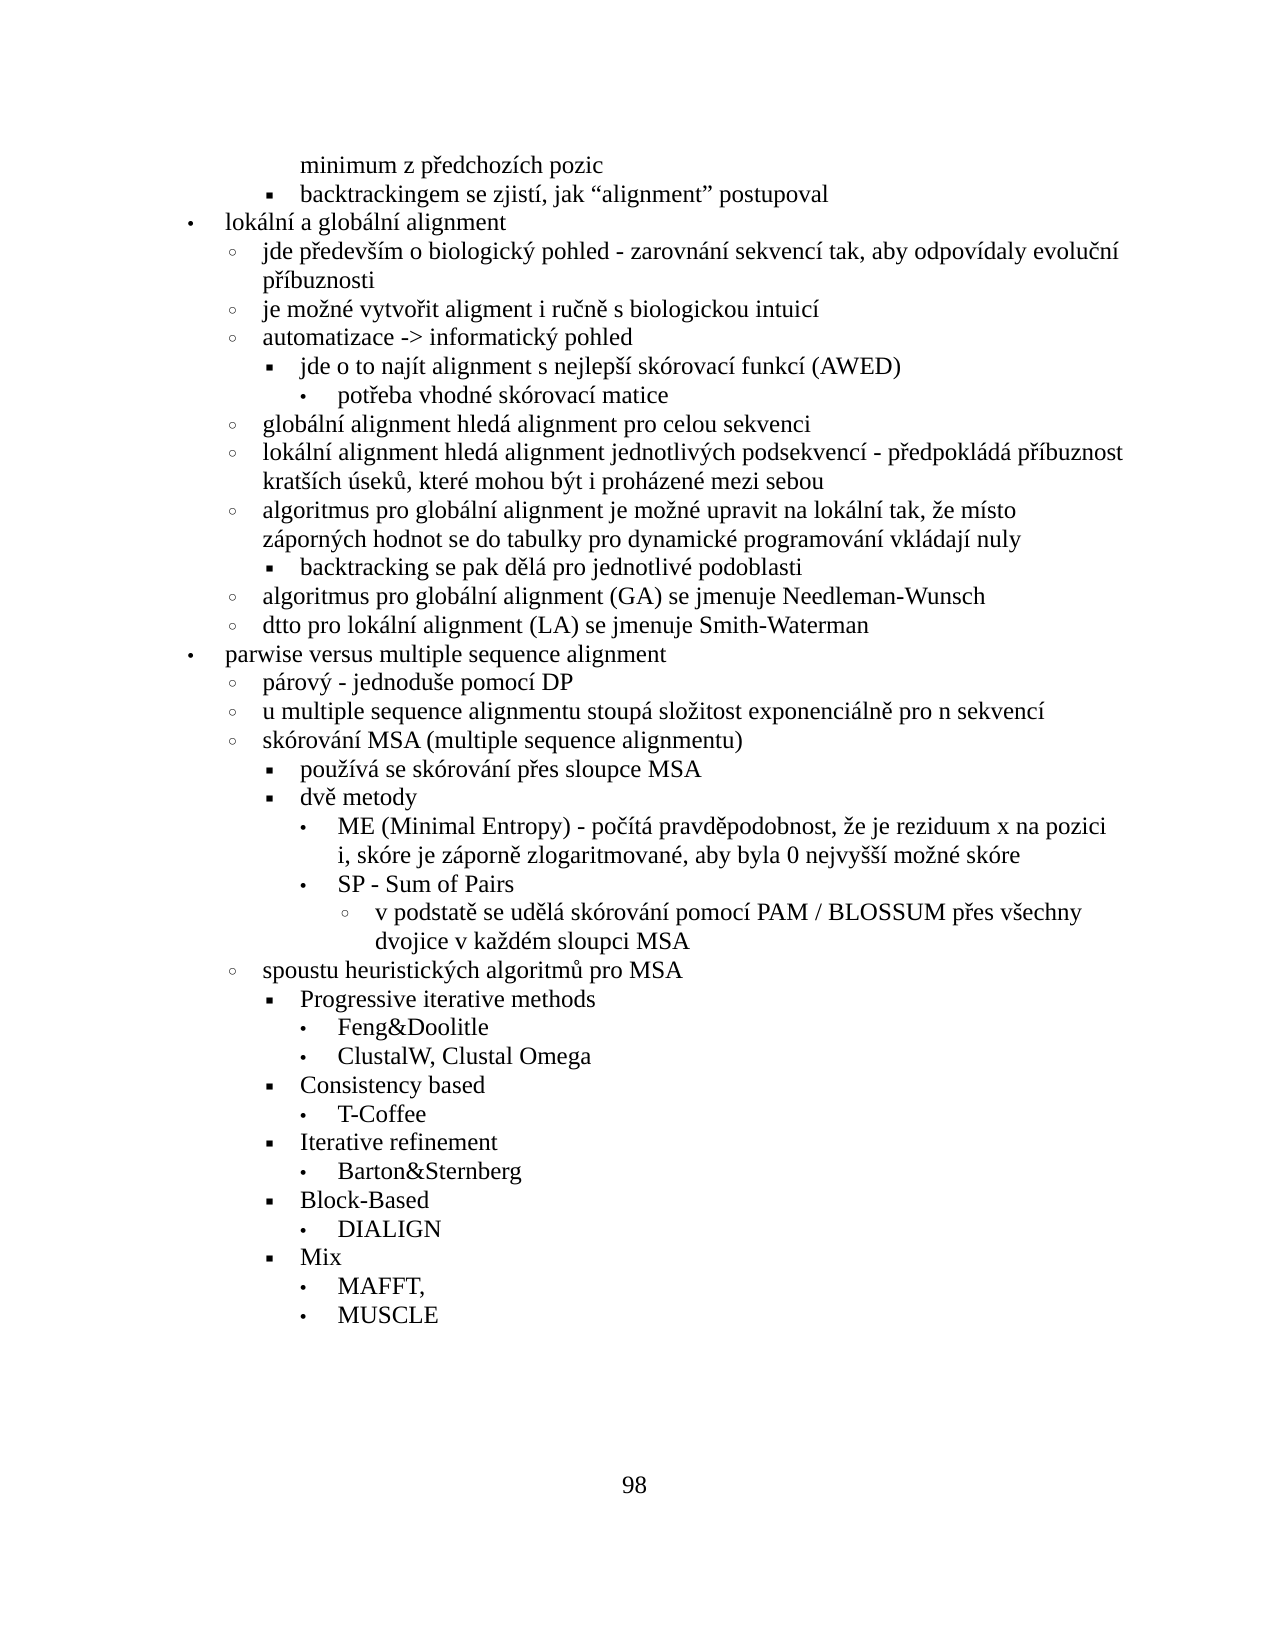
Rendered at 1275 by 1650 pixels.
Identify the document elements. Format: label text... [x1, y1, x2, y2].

list párový - jednoduše pomocí DP [225, 667, 1125, 696]
list SP - Sum of Pairs [300, 869, 1125, 897]
list ClustalW, Clustal Omega [300, 1041, 1125, 1070]
list backtrackingem se zjistí, jak “alignment” postupoval [262, 179, 1125, 207]
list backtracking se pak dělá pro jednotlivé podoblasti [262, 552, 1125, 581]
list algoritmus pro globální alignment je možné upravit na lokální tak, že místo záporných hodnot se do tabulky pro dynamické programování vkládají nuly [225, 495, 1125, 552]
list parwise versus multiple sequence alignment [187, 639, 1125, 667]
list globální alignment hledá alignment pro celou sekvenci [225, 409, 1125, 437]
list lokální alignment hledá alignment jednotlivých podsekvencí - předpokládá příbuznost kratších úseků, které mohou být i proházené mezi sebou [225, 437, 1125, 495]
list MAFFT, [300, 1271, 1125, 1300]
list DIALIGN [300, 1214, 1125, 1242]
list dtto pro lokální alignment (LA) se jmenuje Smith-Waterman [225, 610, 1125, 639]
list minimum z předchozích pozic [262, 150, 1125, 179]
list jde především o biologický pohled - zarovnání sekvencí tak, aby odpovídaly evoluční příbuznosti [225, 236, 1125, 294]
list algoritmus pro globální alignment (GA) se jmenuje Needleman-Wunsch [225, 581, 1125, 610]
list Block-Based [262, 1185, 1125, 1214]
list Progressive iterative methods [262, 984, 1125, 1012]
list u multiple sequence alignmentu stoupá složitost exponenciálně pro n sekvencí [225, 696, 1125, 725]
list potřeba vhodné skórovací matice [300, 380, 1125, 409]
list dvě metody [262, 782, 1125, 811]
list MUSCLE [300, 1300, 1125, 1329]
list spoustu heuristických algoritmů pro MSA [225, 955, 1125, 984]
list automatizace -> informatický pohled [225, 322, 1125, 351]
list ME (Minimal Entropy) - počítá pravděpodobnost, že je reziduum x na pozici i, skóre je záporně zlogaritmované, aby byla 0 nejvyšší možné skóre [300, 811, 1125, 869]
list jde o to najít alignment s nejlepší skórovací funkcí (AWED) [262, 351, 1125, 380]
list Consistency based [262, 1070, 1125, 1099]
list používá se skórování přes sloupce MSA [262, 754, 1125, 782]
list T-Coffee [300, 1099, 1125, 1127]
list je možné vytvořit aligment i ručně s biologickou intuicí [225, 294, 1125, 322]
list lokální a globální alignment [187, 207, 1125, 236]
list skórování MSA (multiple sequence alignmentu) [225, 725, 1125, 754]
list Feng&Doolitle [300, 1012, 1125, 1041]
list Iterative refinement [262, 1127, 1125, 1156]
list v podstatě se udělá skórování pomocí PAM / BLOSSUM přes všechny dvojice v každém sloupci MSA [337, 897, 1125, 955]
list Mix [262, 1242, 1125, 1271]
list Barton&Sternberg [300, 1156, 1125, 1185]
